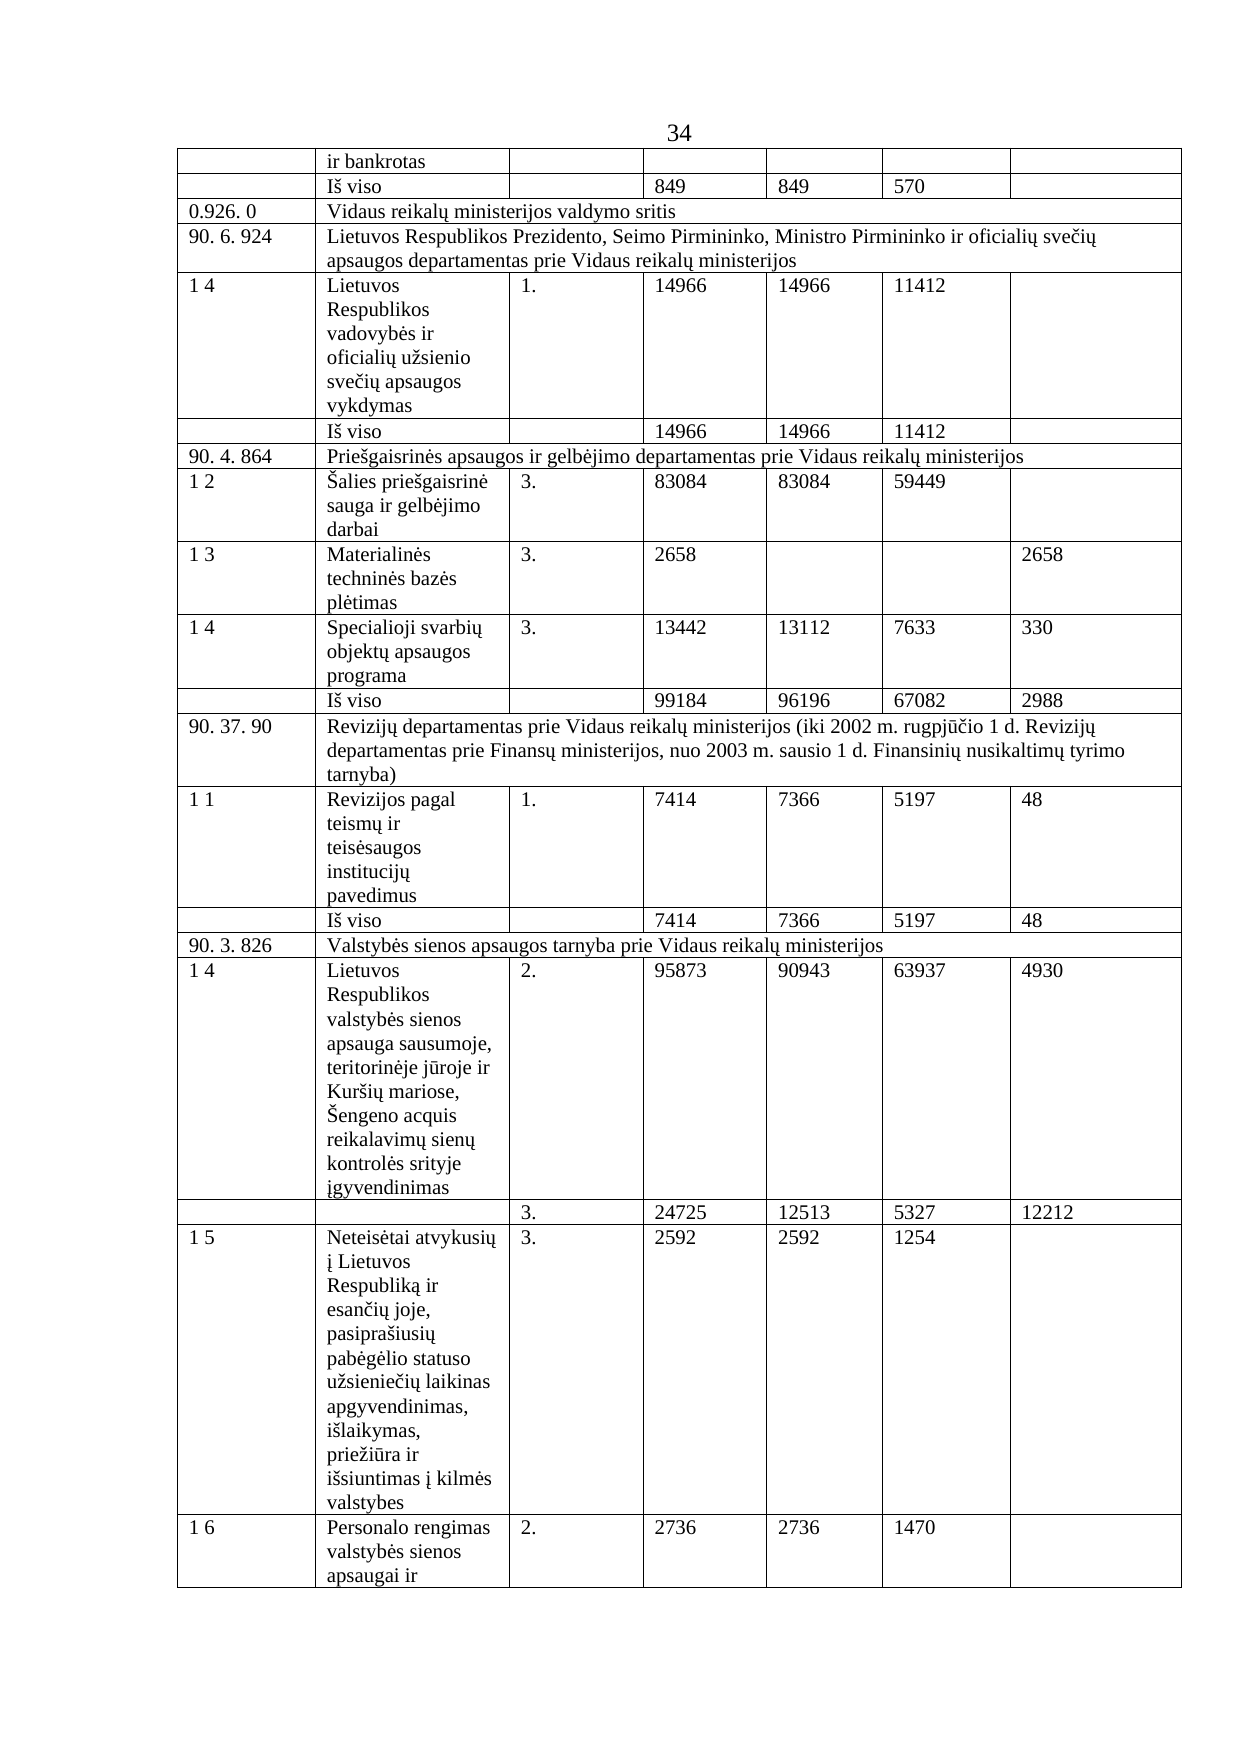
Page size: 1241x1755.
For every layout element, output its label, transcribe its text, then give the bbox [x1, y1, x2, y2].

table_cell 11412 [883, 273, 1010, 417]
table_cell 5197 [883, 908, 1010, 932]
table_cell 1. [510, 273, 643, 417]
table_cell 14966 [644, 273, 766, 417]
table_cell 2592 [767, 1225, 882, 1514]
table_cell Valstybės sienos apsaugos tarnyba prie Vidaus reikalų ministerijos [316, 933, 1181, 957]
table_cell Vidaus reikalų ministerijos valdymo sritis [316, 199, 1181, 223]
table_cell 24725 [644, 1200, 766, 1224]
table_cell 83084 [767, 469, 882, 541]
table_cell 1470 [883, 1515, 1010, 1587]
table_cell Personalo rengimas valstybės sienos apsaugai ir [316, 1515, 509, 1587]
table_cell 13112 [767, 615, 882, 687]
table_cell [1011, 149, 1181, 173]
table_cell 7366 [767, 908, 882, 932]
table_cell 14966 [767, 419, 882, 443]
table_cell [510, 689, 643, 712]
table_cell 1 2 [178, 469, 315, 541]
table_cell [178, 908, 315, 932]
table_cell 1 4 [178, 273, 315, 417]
table_cell Priešgaisrinės apsaugos ir gelbėjimo departamentas prie Vidaus reikalų ministerijos [316, 444, 1181, 468]
table_cell 3. [510, 1225, 643, 1514]
table_cell [1011, 273, 1181, 417]
table_cell 2736 [644, 1515, 766, 1587]
table_cell Iš viso [316, 419, 509, 443]
table_cell 14966 [644, 419, 766, 443]
table_cell 2592 [644, 1225, 766, 1514]
table_cell Lietuvos Respublikos valstybės sienos apsauga sausumoje, teritorinėje jūroje ir Kuršių mariose, Šengeno acquis reikalavimų sienų kontrolės srityje įgyvendinimas [316, 958, 509, 1199]
table_cell 83084 [644, 469, 766, 541]
table_cell [1011, 469, 1181, 541]
table_cell 1. [510, 787, 643, 907]
table_cell 5327 [883, 1200, 1010, 1224]
table_cell 95873 [644, 958, 766, 1199]
table_cell Revizijos pagal teismų ir teisėsaugos institucijų pavedimus [316, 787, 509, 907]
table_cell Lietuvos Respublikos Prezidento, Seimo Pirmininko, Ministro Pirmininko ir oficialių svečių apsaugos departamentas prie Vidaus reikalų ministerijos [316, 224, 1181, 272]
table_cell 90. 37. 90 [178, 714, 315, 786]
table_cell 2658 [644, 542, 766, 614]
table_cell Materialinės techninės bazės plėtimas [316, 542, 509, 614]
table_cell Specialioji svarbių objektų apsaugos programa [316, 615, 509, 687]
table_cell 7366 [767, 787, 882, 907]
table_cell 1 4 [178, 615, 315, 687]
table_cell [178, 174, 315, 198]
table_cell 7633 [883, 615, 1010, 687]
table_cell [178, 1200, 315, 1224]
table_cell [178, 149, 315, 173]
table_cell 570 [883, 174, 1010, 198]
table_cell 2736 [767, 1515, 882, 1587]
table_cell [1011, 419, 1181, 443]
table_cell [644, 149, 766, 173]
table_cell 1 1 [178, 787, 315, 907]
table_cell 3. [510, 542, 643, 614]
table_cell 7414 [644, 908, 766, 932]
table_cell 0.926. 0 [178, 199, 315, 223]
table_cell 3. [510, 615, 643, 687]
table_cell [178, 419, 315, 443]
table_cell [178, 689, 315, 712]
table_cell 330 [1011, 615, 1181, 687]
table_cell [1011, 1515, 1181, 1587]
table_cell 2. [510, 1515, 643, 1587]
table_cell [883, 149, 1010, 173]
table_cell 11412 [883, 419, 1010, 443]
table_cell 90. 6. 924 [178, 224, 315, 272]
table_cell 2988 [1011, 689, 1181, 712]
table_cell 1 5 [178, 1225, 315, 1514]
table_cell 67082 [883, 689, 1010, 712]
table_cell 2. [510, 958, 643, 1199]
table_cell 849 [644, 174, 766, 198]
table_cell [510, 908, 643, 932]
table_cell 90. 3. 826 [178, 933, 315, 957]
table_cell 48 [1011, 908, 1181, 932]
table_cell [510, 419, 643, 443]
table_cell 12513 [767, 1200, 882, 1224]
table_cell 59449 [883, 469, 1010, 541]
table_cell 3. [510, 1200, 643, 1224]
table_cell 2658 [1011, 542, 1181, 614]
table_cell 5197 [883, 787, 1010, 907]
table_cell 1 4 [178, 958, 315, 1199]
table_cell 13442 [644, 615, 766, 687]
table_cell 99184 [644, 689, 766, 712]
table_cell [767, 149, 882, 173]
table_cell 90. 4. 864 [178, 444, 315, 468]
table_cell ir bankrotas [316, 149, 509, 173]
table_cell 7414 [644, 787, 766, 907]
table_cell 3. [510, 469, 643, 541]
table_cell [316, 1200, 509, 1224]
table_cell Revizijų departamentas prie Vidaus reikalų ministerijos (iki 2002 m. rugpjūčio 1 d. Revizijų departamentas prie Finansų ministerijos, nuo 2003 m. sausio 1 d. Finansinių nusikaltimų tyrimo tarnyba) [316, 714, 1181, 786]
table_cell [510, 174, 643, 198]
table_cell 1 6 [178, 1515, 315, 1587]
table_cell Šalies priešgaisrinė sauga ir gelbėjimo darbai [316, 469, 509, 541]
table_cell Iš viso [316, 689, 509, 712]
table_cell 90943 [767, 958, 882, 1199]
table_cell Neteisėtai atvykusių į Lietuvos Respubliką ir esančių joje, pasiprašiusių pabėgėlio statuso užsieniečių laikinas apgyvendinimas, išlaikymas, priežiūra ir išsiuntimas į kilmės valstybes [316, 1225, 509, 1514]
table_cell 1254 [883, 1225, 1010, 1514]
table_cell Iš viso [316, 174, 509, 198]
table_cell [1011, 174, 1181, 198]
table_cell 96196 [767, 689, 882, 712]
table_cell 849 [767, 174, 882, 198]
table_cell Iš viso [316, 908, 509, 932]
table_cell [510, 149, 643, 173]
table_cell [1011, 1225, 1181, 1514]
table_cell 63937 [883, 958, 1010, 1199]
table_cell [883, 542, 1010, 614]
table_cell Lietuvos Respublikos vadovybės ir oficialių užsienio svečių apsaugos vykdymas [316, 273, 509, 417]
table_cell 48 [1011, 787, 1181, 907]
table_cell 4930 [1011, 958, 1181, 1199]
table_cell 1 3 [178, 542, 315, 614]
table_cell 14966 [767, 273, 882, 417]
table_cell 12212 [1011, 1200, 1181, 1224]
table_cell [767, 542, 882, 614]
